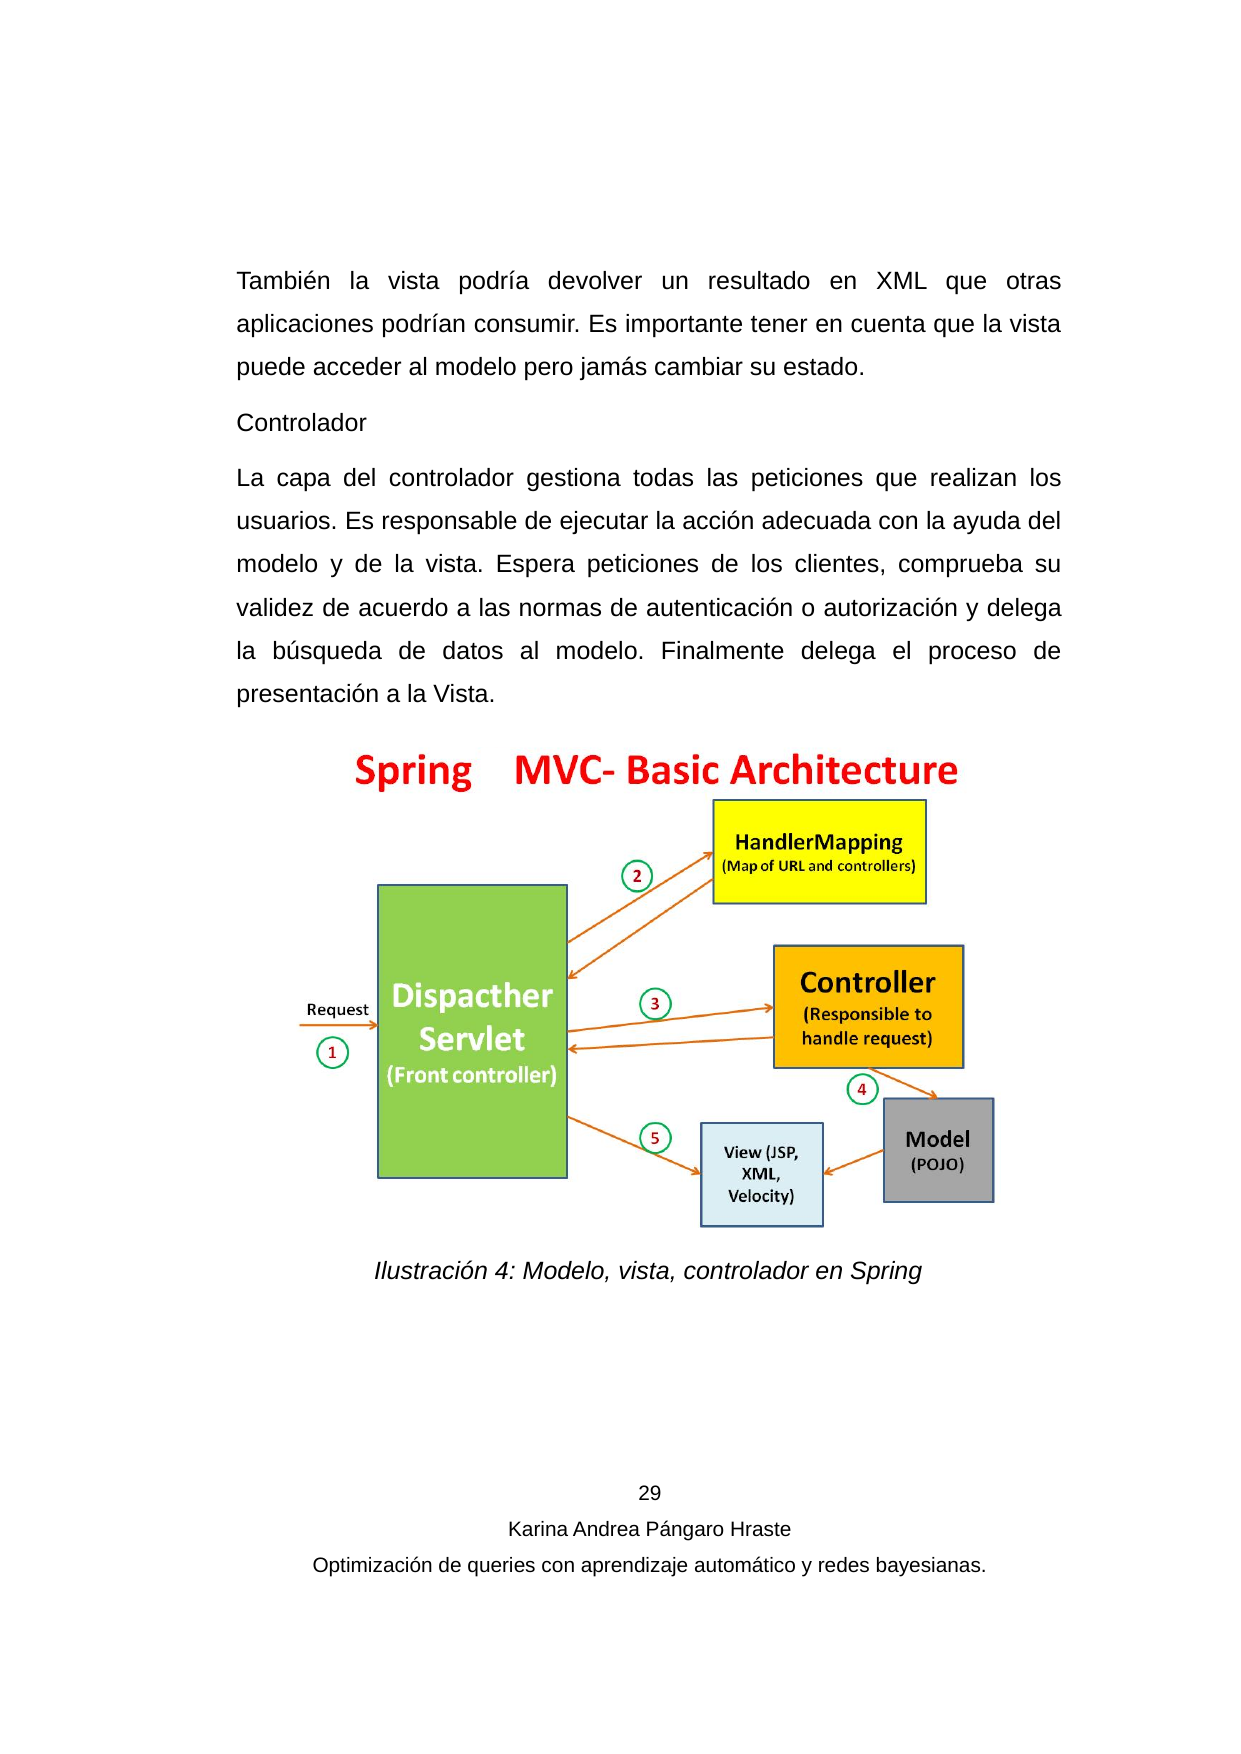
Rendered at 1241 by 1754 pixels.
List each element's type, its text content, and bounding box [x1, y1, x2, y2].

picture [291, 745, 1009, 1242]
text Controlador [236, 408, 1063, 436]
text Ilustración 4: Modelo, vista, controlador en Spring [236, 734, 1063, 1285]
text La capa del controlador gestiona todas las peticiones que realizan los usuarios. Es responsable de ejecutar la acción adecuada con la ayuda del modelo y de la vista. Espera peticiones de los clientes, comprueba su validez de acuerdo a las normas de autenticación o autorización y delega la búsqueda de datos al modelo. Finalmente delega el proceso de presentación a la Vista. [236, 463, 1063, 708]
text También la vista podría devolver un resultado en XML que otras aplicaciones podrían consumir. Es importante tener en cuenta que la vista puede acceder al modelo pero jamás cambiar su estado. [236, 266, 1063, 381]
